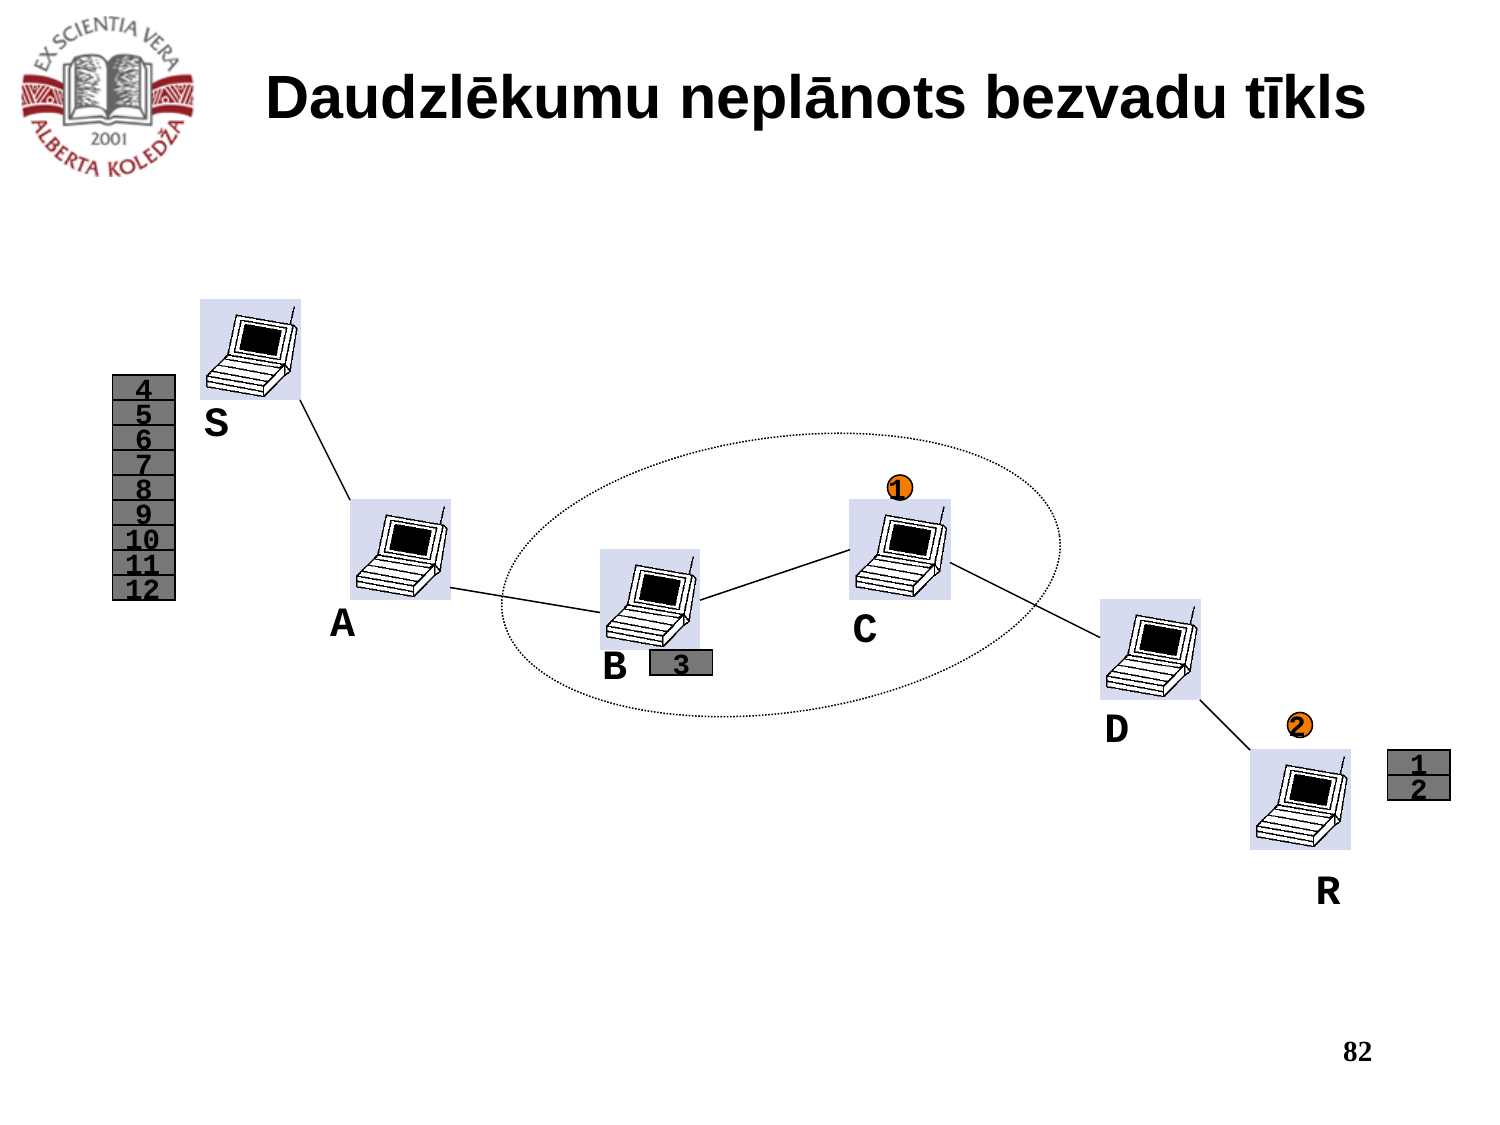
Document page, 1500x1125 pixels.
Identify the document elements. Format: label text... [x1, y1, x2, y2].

text_box 1 [1387, 749, 1450, 774]
text_box 1 [887, 474, 913, 501]
text_box 9 [112, 499, 175, 524]
text_box 10 [112, 524, 175, 549]
text_box A [315, 587, 370, 653]
text_box 2 [1287, 712, 1313, 738]
text_box 11 [112, 549, 175, 574]
text_box B [587, 630, 642, 696]
text_box 2 [1387, 774, 1450, 801]
text_box 10 [148, 533, 154, 546]
text_box 8 [112, 474, 175, 499]
text_box 6 [112, 424, 175, 449]
chart [200, 299, 301, 400]
text_box S [189, 387, 244, 454]
chart [1100, 600, 1201, 700]
chart [849, 500, 951, 601]
chart [1250, 750, 1351, 850]
text_box C [837, 592, 893, 659]
text_box R [1300, 855, 1356, 921]
text_box 4 [112, 374, 175, 399]
chart [350, 500, 451, 601]
text_box 7 [112, 449, 175, 474]
chart [600, 549, 700, 651]
text_box 12 [112, 574, 175, 600]
text_box 5 [112, 399, 175, 424]
text_box D [1089, 692, 1145, 759]
title Daudzlēkumu neplānots bezvadu tīkls [187, 44, 1425, 151]
text_box [1074, 1025, 1388, 1101]
picture [21, 16, 194, 177]
text_box 3 [650, 649, 713, 675]
